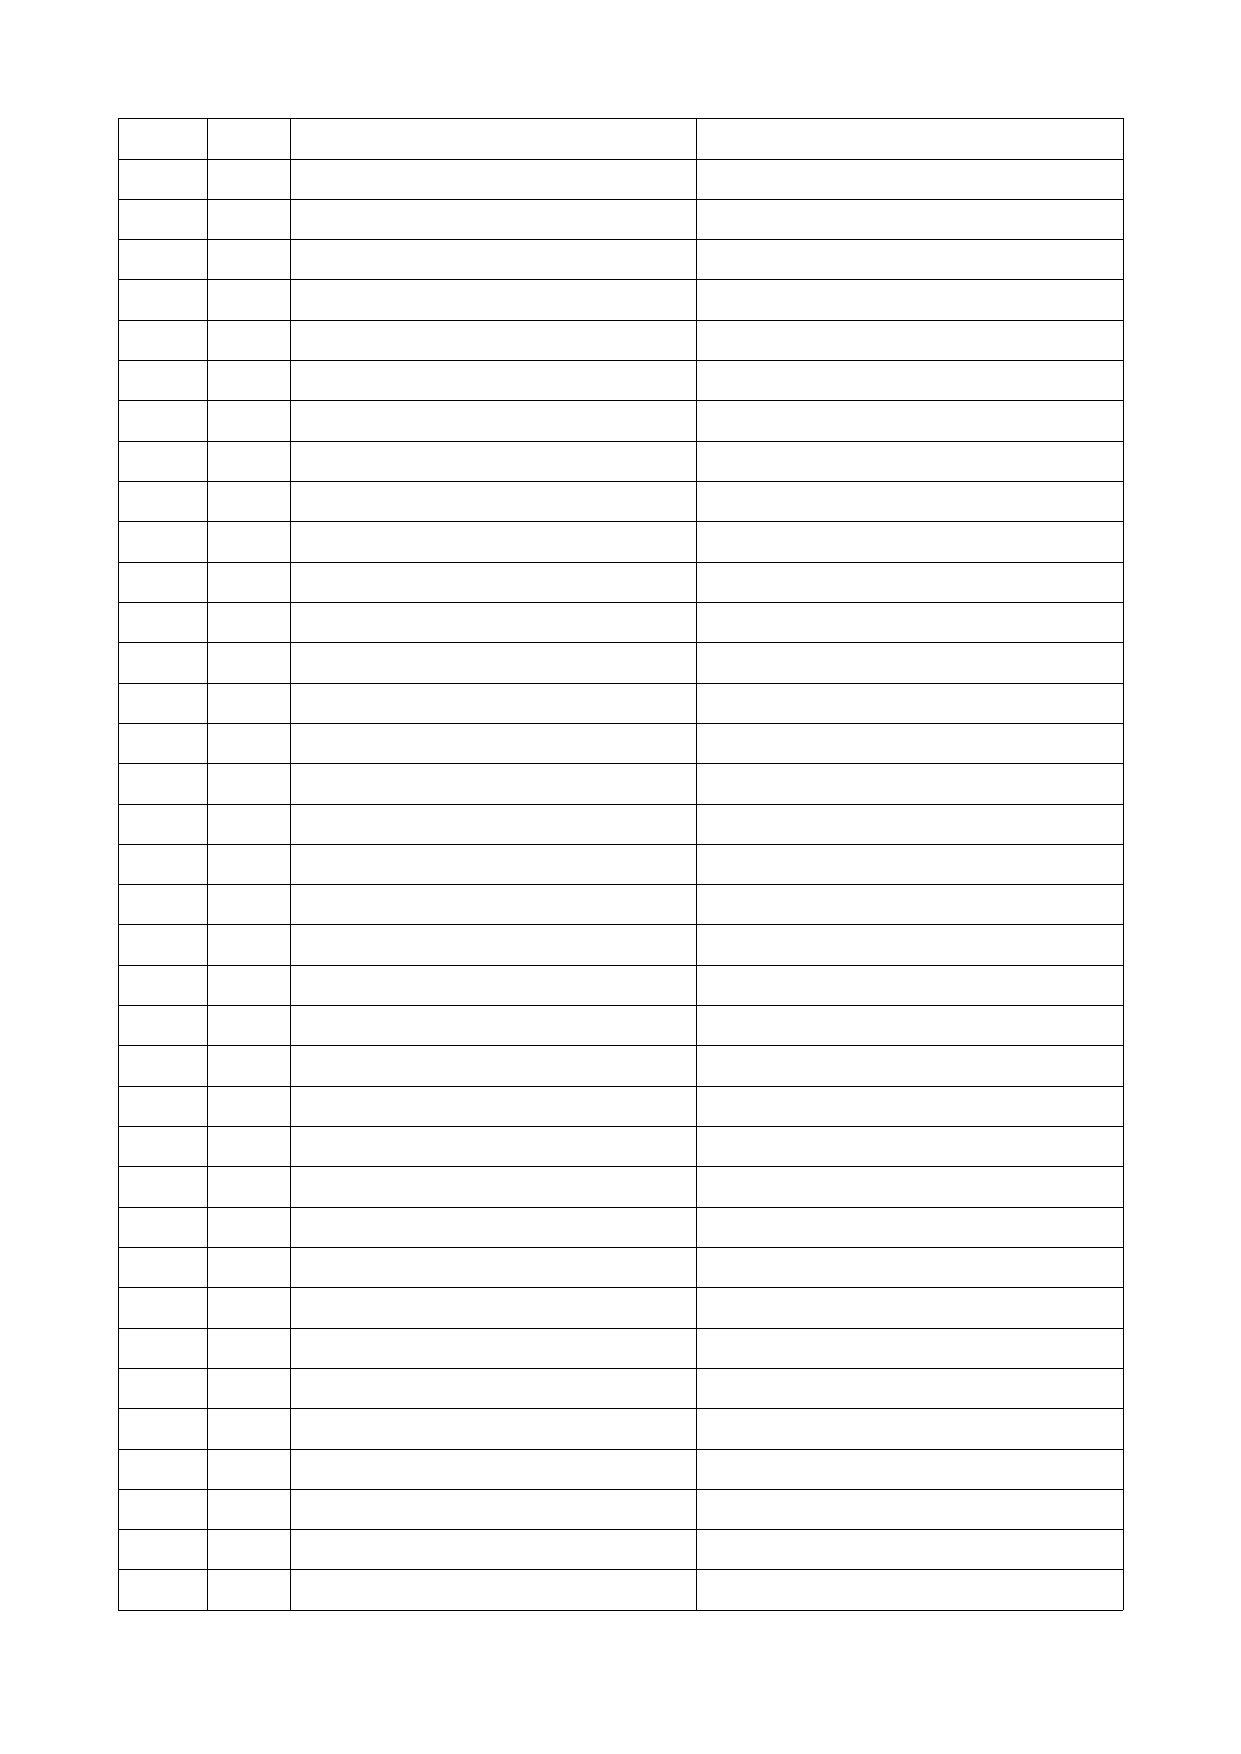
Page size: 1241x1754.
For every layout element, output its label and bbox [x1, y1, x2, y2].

table_cell [291, 1167, 696, 1207]
table_cell [291, 1248, 696, 1287]
table_cell [208, 1450, 290, 1489]
table_cell [208, 321, 290, 360]
table_cell [208, 724, 290, 763]
table_cell [697, 845, 1123, 884]
table_cell [119, 845, 207, 884]
table_cell [119, 1288, 207, 1327]
table_cell [291, 160, 696, 199]
table_cell [208, 805, 290, 844]
table_cell [697, 1248, 1123, 1287]
table_cell [208, 1006, 290, 1045]
table_cell [208, 764, 290, 803]
table_cell [697, 1046, 1123, 1086]
table_cell [208, 1167, 290, 1207]
table_cell [697, 1570, 1123, 1610]
table_cell [697, 1208, 1123, 1247]
table_cell [119, 563, 207, 602]
table_cell [697, 1167, 1123, 1207]
table_cell [291, 1409, 696, 1448]
table_cell [291, 764, 696, 803]
table_cell [697, 1450, 1123, 1489]
table_cell [208, 240, 290, 279]
table_cell [697, 522, 1123, 562]
table_cell [119, 482, 207, 521]
table_cell [119, 1530, 207, 1569]
table_cell [697, 482, 1123, 521]
table_cell [697, 1006, 1123, 1045]
table_cell [697, 1087, 1123, 1126]
table_cell [697, 1369, 1123, 1408]
table_cell [119, 1490, 207, 1529]
table_cell [291, 1046, 696, 1086]
table_cell [291, 482, 696, 521]
table_cell [208, 603, 290, 642]
table_cell [208, 1570, 290, 1610]
table_cell [697, 1127, 1123, 1166]
table_cell [208, 1490, 290, 1529]
table_cell [208, 643, 290, 682]
table_cell [697, 563, 1123, 602]
table_cell [119, 925, 207, 965]
table_cell [697, 764, 1123, 803]
table_cell [697, 321, 1123, 360]
table_cell [119, 1208, 207, 1247]
table_cell [119, 1167, 207, 1207]
table_cell [119, 885, 207, 924]
table_cell [697, 1409, 1123, 1448]
table_cell [208, 1288, 290, 1327]
table_cell [119, 764, 207, 803]
table_cell [291, 1127, 696, 1166]
table_cell [208, 1530, 290, 1569]
table_cell [291, 280, 696, 320]
table_cell [119, 1369, 207, 1408]
table_cell [291, 1369, 696, 1408]
table_cell [697, 160, 1123, 199]
table_cell [119, 805, 207, 844]
table_cell [697, 401, 1123, 441]
table_cell [119, 1409, 207, 1448]
table_cell [208, 966, 290, 1005]
table_cell [291, 1570, 696, 1610]
table_cell [119, 442, 207, 481]
table_cell [697, 643, 1123, 682]
table_cell [119, 240, 207, 279]
table_cell [119, 1006, 207, 1045]
table_cell [291, 1530, 696, 1569]
table_cell [291, 845, 696, 884]
table_cell [291, 1450, 696, 1489]
table_cell [291, 522, 696, 562]
table_cell [697, 361, 1123, 400]
table_cell [291, 1208, 696, 1247]
table_cell [291, 966, 696, 1005]
table_cell [208, 1208, 290, 1247]
table_cell [697, 280, 1123, 320]
table_cell [208, 522, 290, 562]
table_cell [697, 1530, 1123, 1569]
table_cell [119, 200, 207, 239]
table_cell [291, 442, 696, 481]
table_cell [208, 1046, 290, 1086]
table_cell [119, 160, 207, 199]
table_cell [208, 442, 290, 481]
table_cell [119, 1046, 207, 1086]
table_cell [208, 482, 290, 521]
table_cell [697, 442, 1123, 481]
table_cell [291, 684, 696, 723]
table_cell [208, 925, 290, 965]
table_cell [291, 563, 696, 602]
table_cell [119, 1450, 207, 1489]
table_cell [291, 1490, 696, 1529]
table_cell [208, 1248, 290, 1287]
table_cell [291, 805, 696, 844]
table_cell [119, 1127, 207, 1166]
table_cell [291, 1006, 696, 1045]
table_cell [119, 1570, 207, 1610]
table_cell [119, 401, 207, 441]
table_cell [119, 643, 207, 682]
table_cell [291, 643, 696, 682]
table_cell [119, 119, 207, 158]
table_cell [291, 119, 696, 158]
table_cell [291, 321, 696, 360]
table_cell [119, 522, 207, 562]
table_cell [697, 805, 1123, 844]
table_cell [119, 1329, 207, 1368]
table_cell [697, 684, 1123, 723]
table_cell [697, 966, 1123, 1005]
table_cell [119, 724, 207, 763]
table_cell [697, 1288, 1123, 1327]
table_cell [208, 1087, 290, 1126]
table_cell [208, 885, 290, 924]
table_cell [291, 925, 696, 965]
table_cell [291, 603, 696, 642]
table_cell [208, 1329, 290, 1368]
table_cell [291, 240, 696, 279]
table_cell [697, 1490, 1123, 1529]
table_cell [119, 1248, 207, 1287]
table_cell [119, 321, 207, 360]
table_cell [119, 684, 207, 723]
table_cell [291, 361, 696, 400]
table_cell [697, 1329, 1123, 1368]
table_cell [697, 885, 1123, 924]
table_cell [119, 361, 207, 400]
table_cell [291, 200, 696, 239]
table_cell [697, 724, 1123, 763]
table_cell [208, 160, 290, 199]
table_cell [208, 401, 290, 441]
table_cell [208, 280, 290, 320]
table_cell [291, 1329, 696, 1368]
table_cell [697, 603, 1123, 642]
table_cell [208, 200, 290, 239]
table_cell [119, 1087, 207, 1126]
table_cell [119, 603, 207, 642]
table_cell [208, 361, 290, 400]
table_cell [208, 845, 290, 884]
table_cell [208, 1369, 290, 1408]
table_cell [697, 119, 1123, 158]
table_cell [291, 1087, 696, 1126]
table_cell [208, 563, 290, 602]
table_cell [291, 1288, 696, 1327]
table_cell [291, 885, 696, 924]
table_cell [119, 966, 207, 1005]
table_cell [291, 401, 696, 441]
table_cell [119, 280, 207, 320]
table_cell [208, 684, 290, 723]
table_cell [291, 724, 696, 763]
table_cell [208, 119, 290, 158]
table_cell [697, 925, 1123, 965]
table_cell [697, 200, 1123, 239]
table_cell [208, 1127, 290, 1166]
table_cell [208, 1409, 290, 1448]
table_cell [697, 240, 1123, 279]
